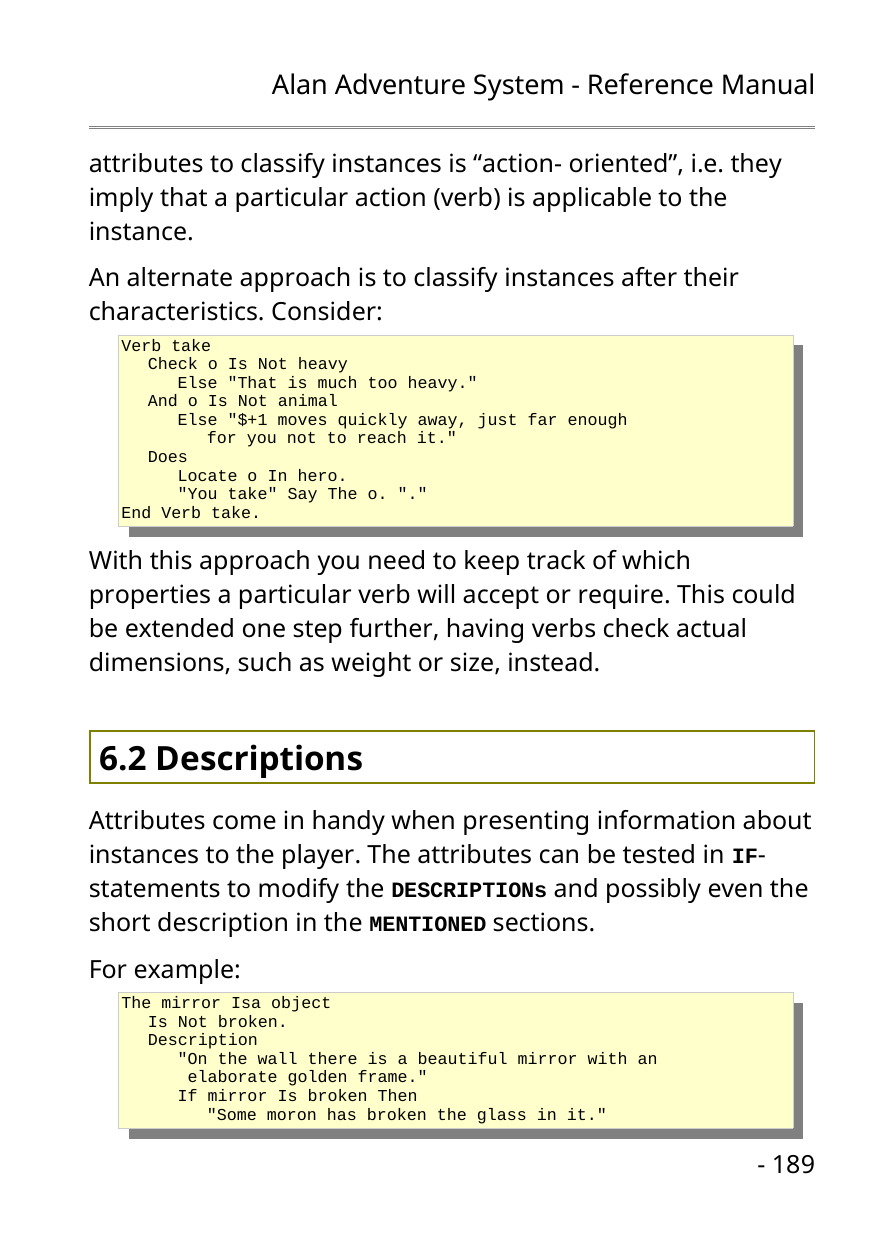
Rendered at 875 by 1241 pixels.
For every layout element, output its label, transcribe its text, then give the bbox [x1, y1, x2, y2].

text Verb take Check o Is Not heavy Else "That is much too heavy." And o Is Not animal Else "$+1 moves quickly away, just far enough for you not to reach it." Does Locate o In hero. "You take" Say The o. "." End Verb take. [119, 336, 793, 526]
text attributes to classify instances is “action- oriented”, i.e. they imply that a particular action (verb) is applicable to the instance. [88, 146, 815, 247]
text An alternate approach is to classify instances after their characteristics. Consid­er: [88, 260, 815, 328]
text With this approach you need to keep track of which properties a particular verb will accept or require. This could be extended one step further, having verbs check actual dimensions, such as weight or size, instead. [88, 543, 815, 679]
text For example: [88, 952, 815, 986]
text Attributes come in handy when presenting information about instances to the player. The attributes can be tested in IF-statements to modify the DESCRIP­TIONs and possibly even the short description in the MENTIONED sections. [88, 803, 815, 939]
subtitle Descriptions [91, 732, 814, 782]
text The mirror Isa object Is Not broken. Description "On the wall there is a beautiful mirror with an elaborate golden frame." If mirror Is broken Then "Some moron has broken the glass in it." [119, 993, 793, 1128]
